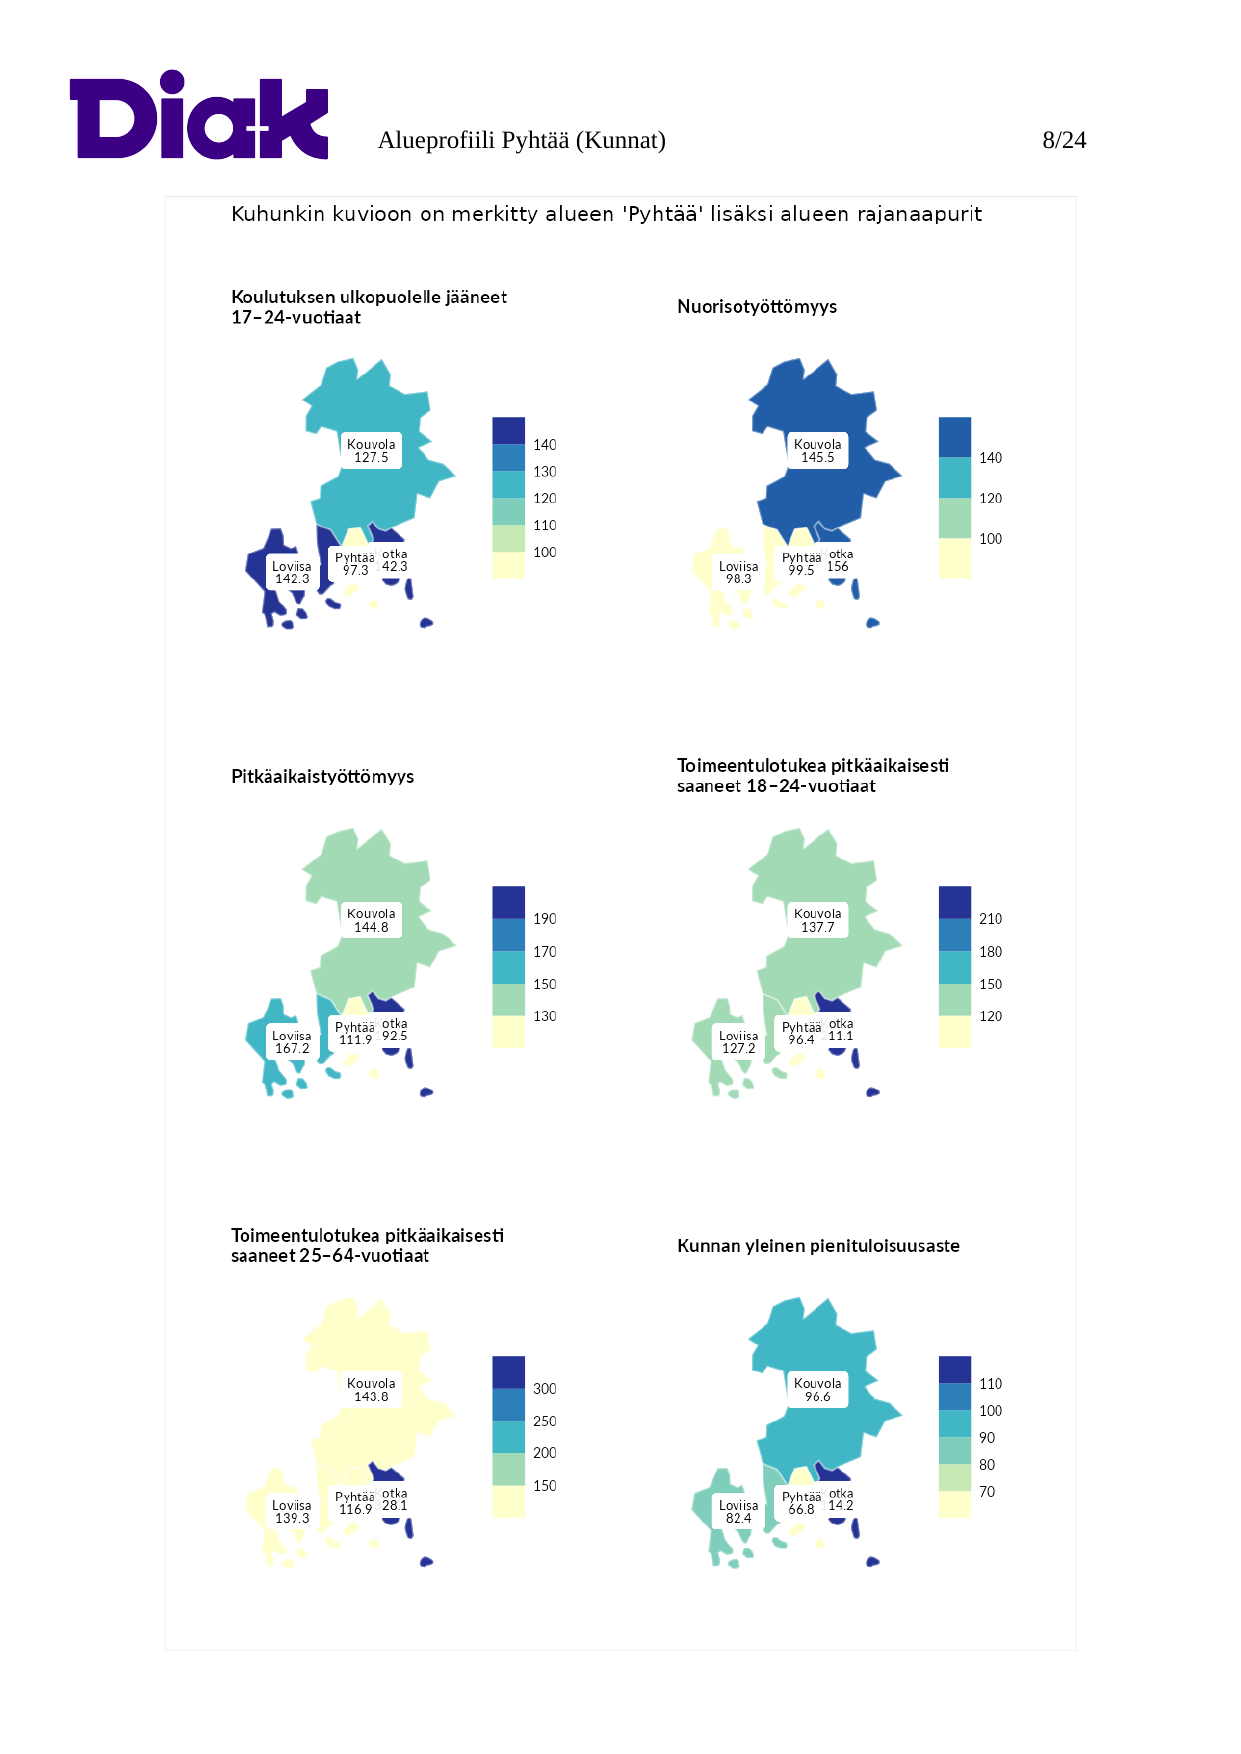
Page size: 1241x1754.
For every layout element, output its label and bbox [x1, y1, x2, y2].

picture [61, 196, 1179, 1651]
